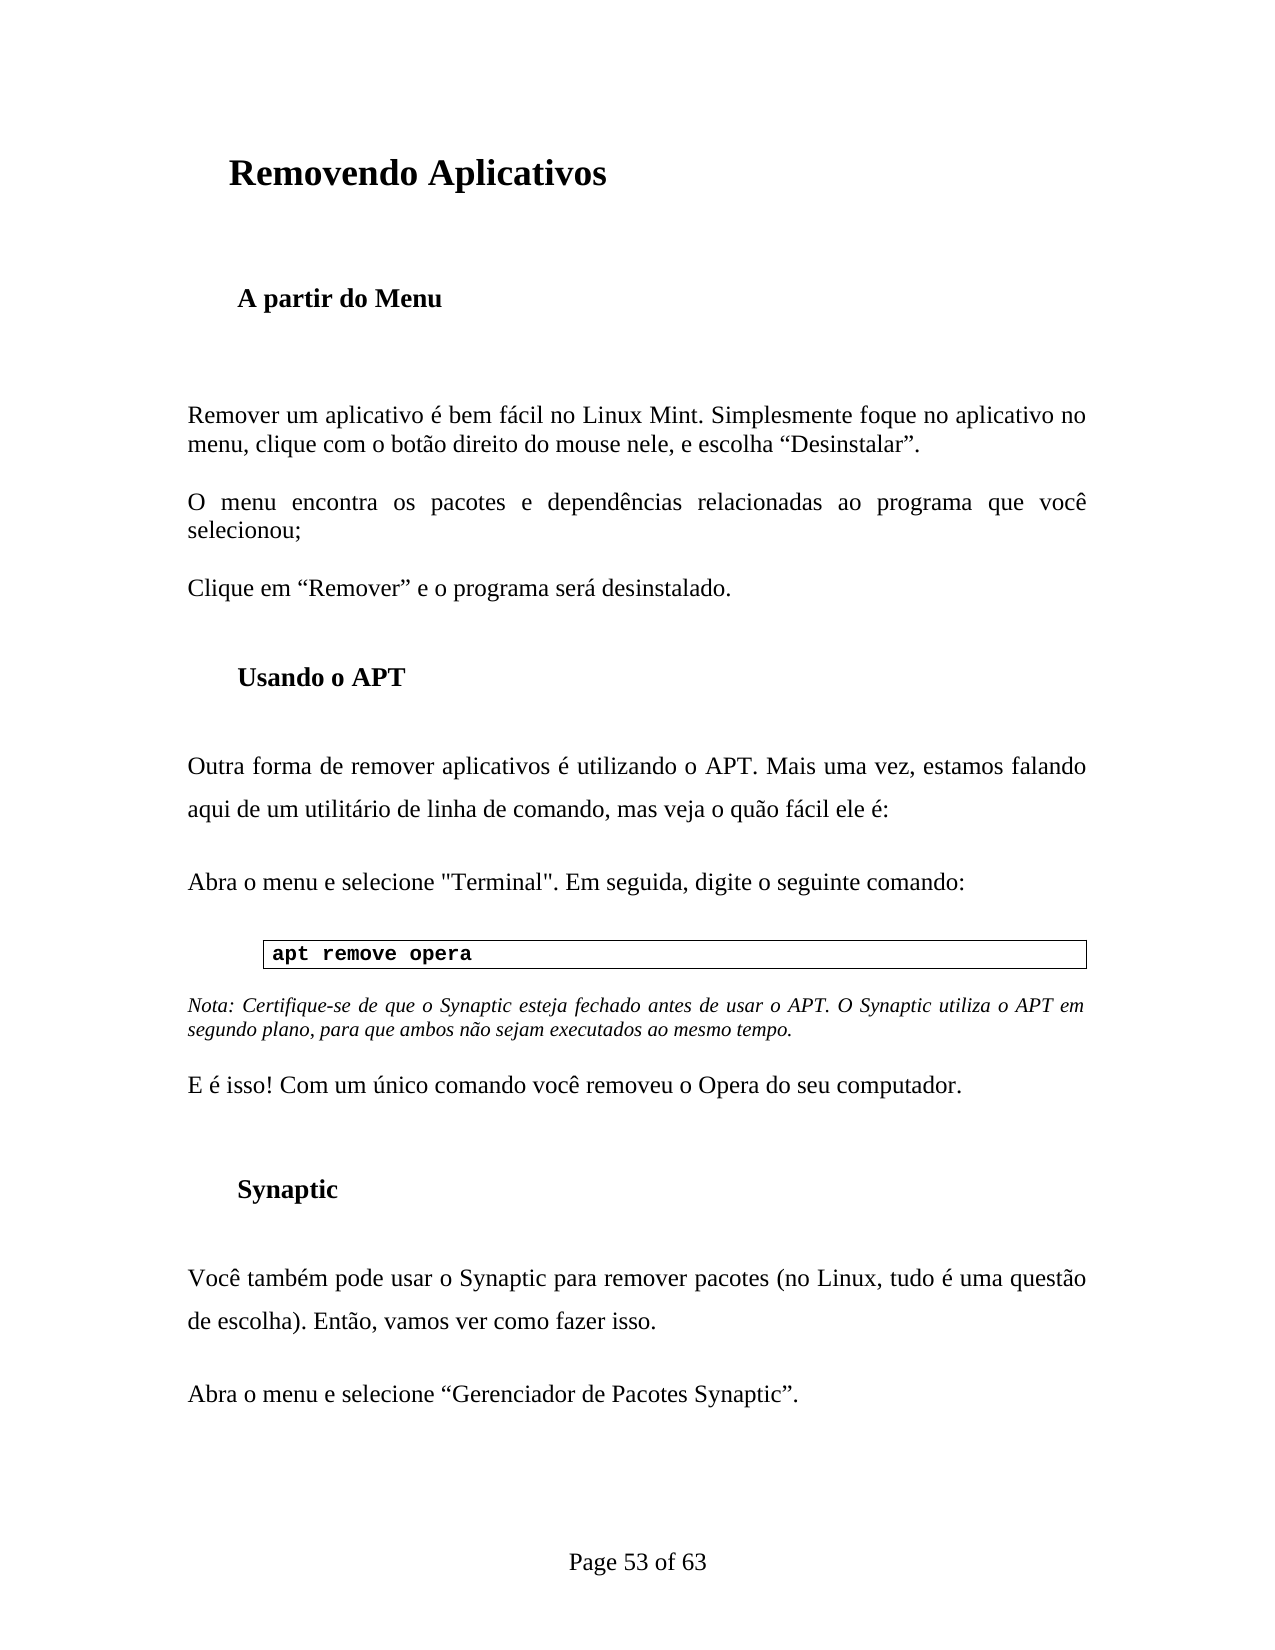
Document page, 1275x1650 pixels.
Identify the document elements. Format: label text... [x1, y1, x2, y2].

subtitle Usando o APT [187, 661, 1087, 692]
text Nota: Certifique-se de que o Synaptic esteja fechado antes de usar o APT. O Synaptic utiliza o APT em segundo plano, para que ambos não sejam executados ao mesmo tempo. [187, 993, 1087, 1041]
text apt remove opera [264, 941, 1086, 968]
subtitle Synaptic [187, 1173, 1087, 1204]
text Remover um aplicativo é bem fácil no Linux Mint. Simplesmente foque no aplicativo no menu, clique com o botão direito do mouse nele, e escolha “Desinstalar”. [187, 401, 1087, 458]
subtitle Removendo Aplicativos [187, 150, 1087, 193]
text Você também pode usar o Synaptic para remover pacotes (no Linux, tudo é uma questão de escolha). Então, vamos ver como fazer isso. [187, 1263, 1087, 1335]
text Clique em “Remover” e o programa será desinstalado. [187, 573, 1087, 602]
text Abra o menu e selecione "Terminal". Em seguida, digite o seguinte comando: [187, 867, 1087, 896]
text E é isso! Com um único comando você removeu o Opera do seu computador. [187, 1071, 1087, 1099]
text Abra o menu e selecione “Gerenciador de Pacotes Synaptic”. [187, 1379, 1087, 1407]
subtitle A partir do Menu [187, 282, 1087, 313]
text O menu encontra os pacotes e dependências relacionadas ao programa que você selecionou; [187, 487, 1087, 544]
text Outra forma de remover aplicativos é utilizando o APT. Mais uma vez, estamos falando aqui de um utilitário de linha de comando, mas veja o quão fácil ele é: [187, 751, 1087, 823]
